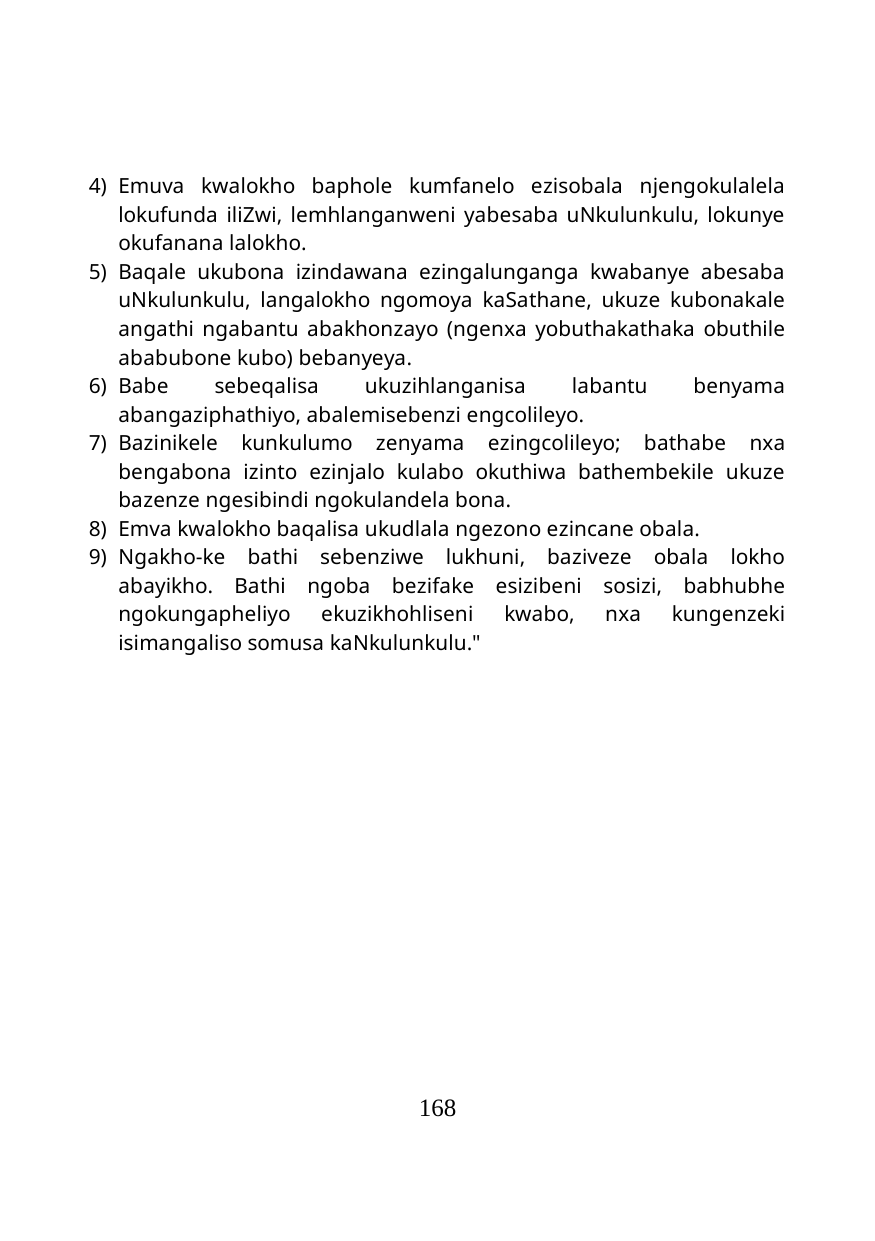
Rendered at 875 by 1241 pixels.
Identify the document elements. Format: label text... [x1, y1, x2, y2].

list Ngakho-ke bathi sebenziwe lukhuni, baziveze obala lokho abayikho. Bathi ngoba bezifake esizibeni sosizi, babhubhe ngokungapheliyo ekuzikhohliseni kwabo, nxa kungenzeki isimangaliso somusa kaNkulunkulu." [88, 542, 786, 656]
list Emuva kwalokho baphole kumfanelo ezisobala njengokulalela lokufunda iliZwi, lemhlanganweni yabesaba uNkulunkulu, lokunye okufanana lalokho. [88, 171, 786, 257]
list Emva kwalokho baqalisa ukudlala ngezono ezincane obala. [88, 514, 786, 542]
list Baqale ukubona izindawana ezingalunganga kwabanye abesaba uNkulunkulu, langalokho ngomoya kaSathane, ukuze kubonakale angathi ngabantu abakhonzayo (ngenxa yobuthakathaka obuthile ababubone kubo) bebanyeya. [88, 257, 786, 371]
list Bazinikele kunkulumo zenyama ezingcolileyo; bathabe nxa bengabona izinto ezinjalo kulabo okuthiwa bathembekile ukuze bazenze ngesibindi ngokulandela bona. [88, 428, 786, 514]
list Babe sebeqalisa ukuzihlanganisa labantu benyama abangaziphathiyo, abalemisebenzi engcolileyo. [88, 371, 786, 428]
